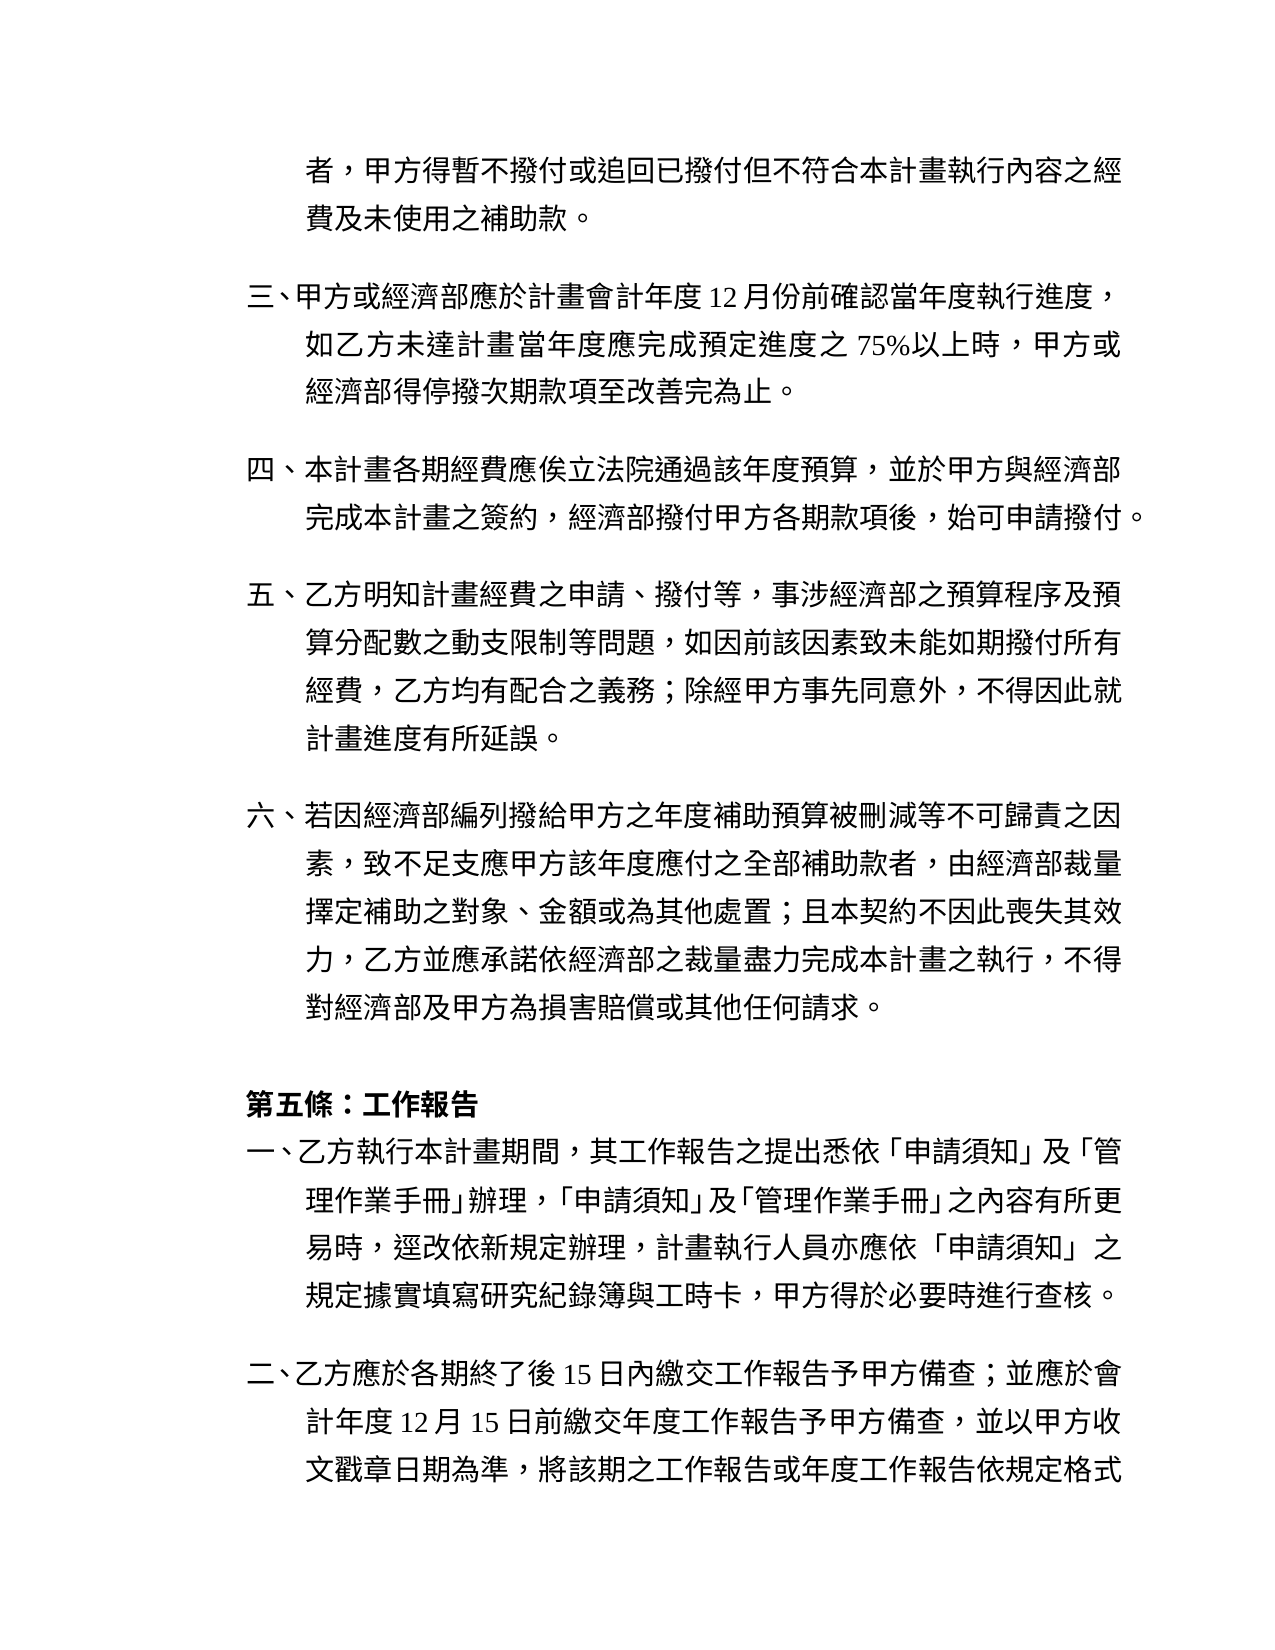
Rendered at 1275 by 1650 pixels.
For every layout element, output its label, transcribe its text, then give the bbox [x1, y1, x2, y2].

text 第五條：工作報告 [246, 1081, 1122, 1123]
text 三、甲方或經濟部應於計畫會計年度12月份前確認當年度執行進度，如乙方未達計畫當年度應完成預定進度之75%以上時，甲方或經濟部得停撥次期款項至改善完為止。 [246, 267, 1122, 411]
text 一、乙方執行本計畫期間，其工作報告之提出悉依「申請須知」及「管理作業手冊」辦理，「申請須知」及「管理作業手冊」之內容有所更易時，逕改依新規定辦理，計畫執行人員亦應依「申請須知」之規定據實填寫研究紀錄簿與工時卡，甲方得於必要時進行查核。 [246, 1123, 1122, 1315]
text 者，甲方得暫不撥付或追回已撥付但不符合本計畫執行內容之經費及未使用之補助款。 [246, 142, 1122, 238]
text 二、乙方應於各期終了後15日內繳交工作報告予甲方備查；並應於會計年度12月15日前繳交年度工作報告予甲方備查，並以甲方收文戳章日期為準，將該期之工作報告或年度工作報告依規定格式 [246, 1345, 1122, 1488]
text 四、本計畫各期經費應俟立法院通過該年度預算，並於甲方與經濟部完成本計畫之簽約，經濟部撥付甲方各期款項後，始可申請撥付。 [246, 441, 1122, 537]
text 五、乙方明知計畫經費之申請、撥付等，事涉經濟部之預算程序及預算分配數之動支限制等問題，如因前該因素致未能如期撥付所有經費，乙方均有配合之義務；除經甲方事先同意外，不得因此就計畫進度有所延誤。 [246, 566, 1122, 758]
text 六、若因經濟部編列撥給甲方之年度補助預算被刪減等不可歸責之因素，致不足支應甲方該年度應付之全部補助款者，由經濟部裁量擇定補助之對象、金額或為其他處置；且本契約不因此喪失其效力，乙方並應承諾依經濟部之裁量盡力完成本計畫之執行，不得對經濟部及甲方為損害賠償或其他任何請求。 [246, 787, 1122, 1027]
